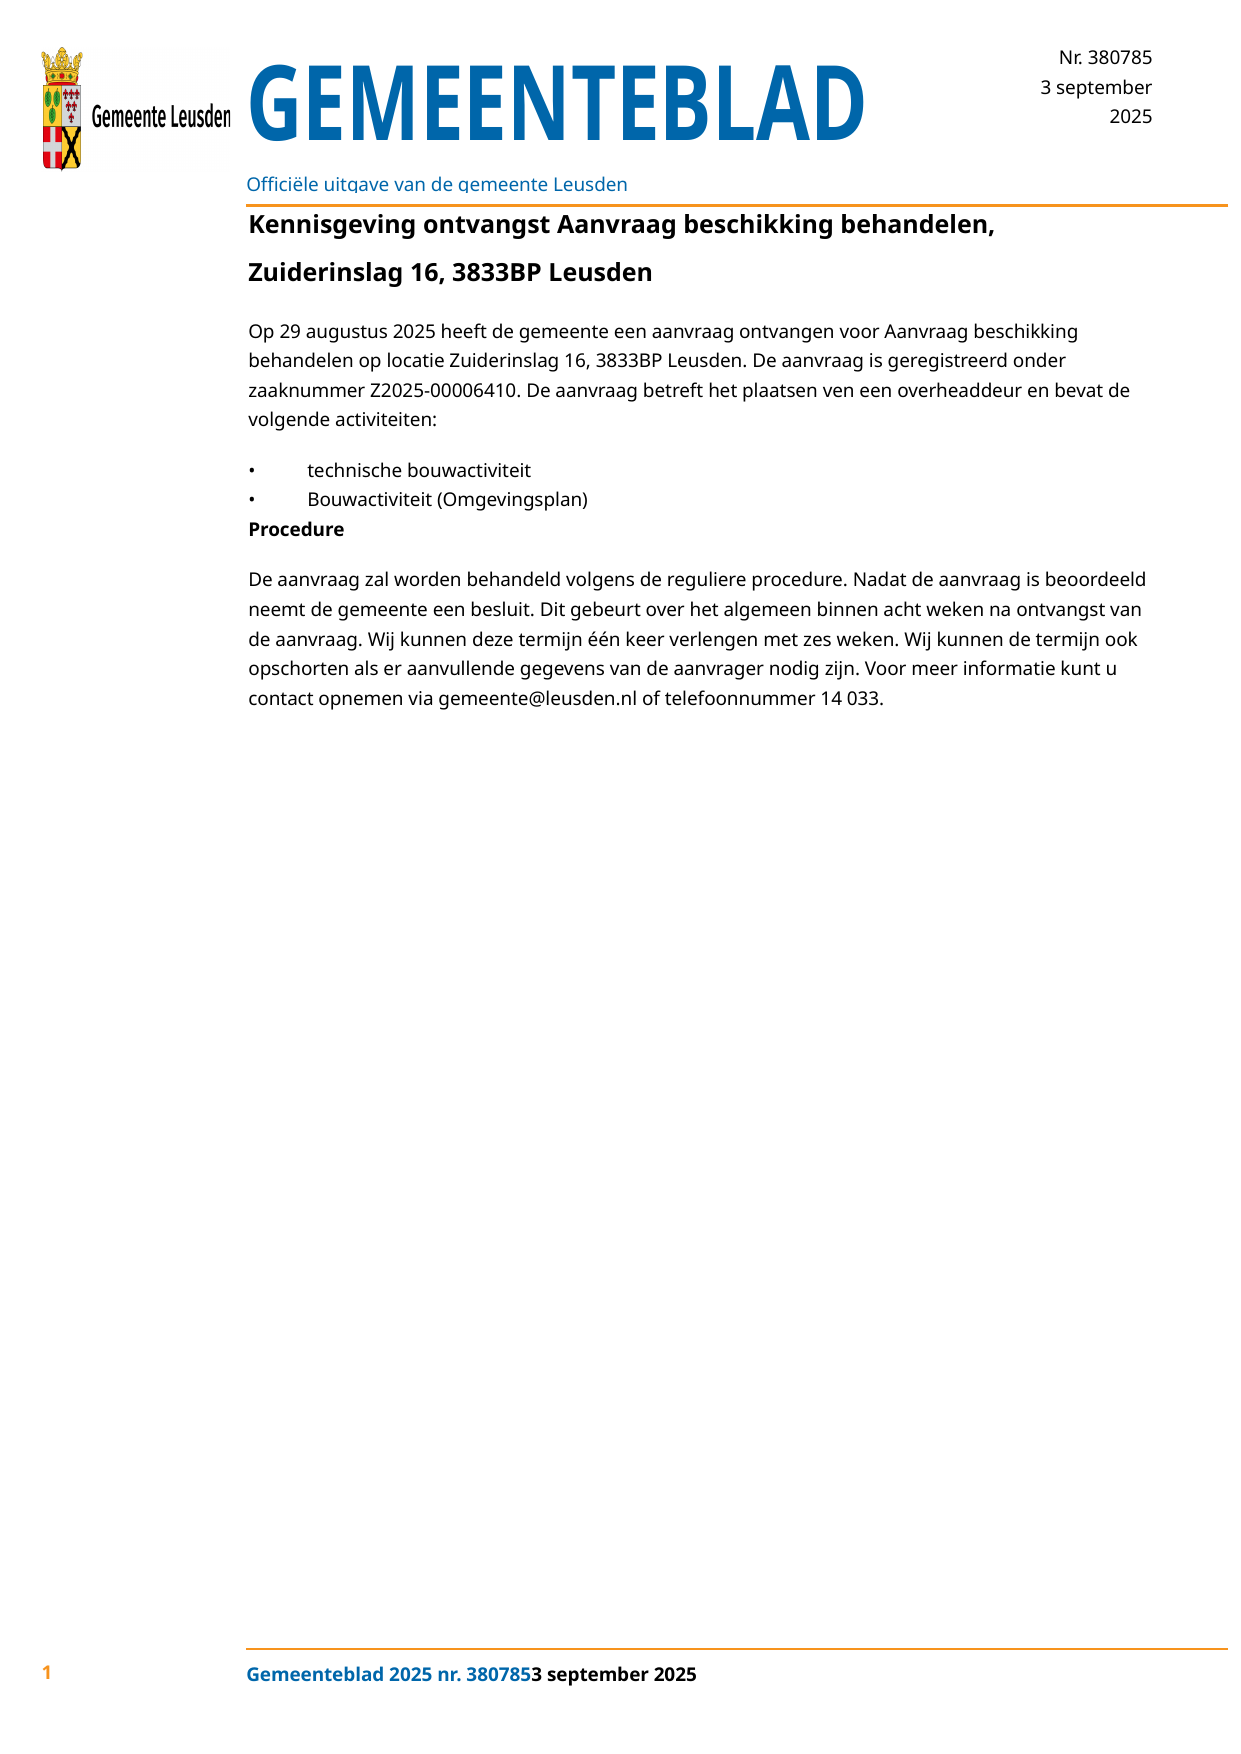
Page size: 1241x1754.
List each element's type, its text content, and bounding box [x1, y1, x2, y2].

text Procedure [248, 516, 1152, 542]
list technische bouwactiviteit [248, 457, 1152, 483]
text Op 29 augustus 2025 heeft de gemeente een aanvraag ontvangen voor Aanvraag beschikking behandelen op locatie Zuiderinslag 16, 3833BP Leusden. De aanvraag is geregistreerd onder zaaknummer Z2025-00006410. De aanvraag betreft het plaatsen ven een overheaddeur en bevat de volgende activiteiten: [248, 318, 1152, 432]
text Kennisgeving ontvangst Aanvraag beschikking behandelen, Zuiderinslag 16, 3833BP Leusden [248, 207, 1152, 288]
picture [41, 47, 231, 172]
list Bouwactiviteit (Omgevingsplan) [248, 487, 1152, 512]
text De aanvraag zal worden behandeld volgens de reguliere procedure. Nadat de aanvraag is beoordeeld neemt de gemeente een besluit. Dit gebeurt over het algemeen binnen acht weken na ontvangst van de aanvraag. Wij kunnen deze termijn één keer verlengen met zes weken. Wij kunnen de termijn ook opschorten als er aanvullende gegevens van de aanvrager nodig zijn. Voor meer informatie kunt u contact opnemen via gemeente@leusden.nl of telefoonnummer 14 033. [248, 567, 1152, 711]
